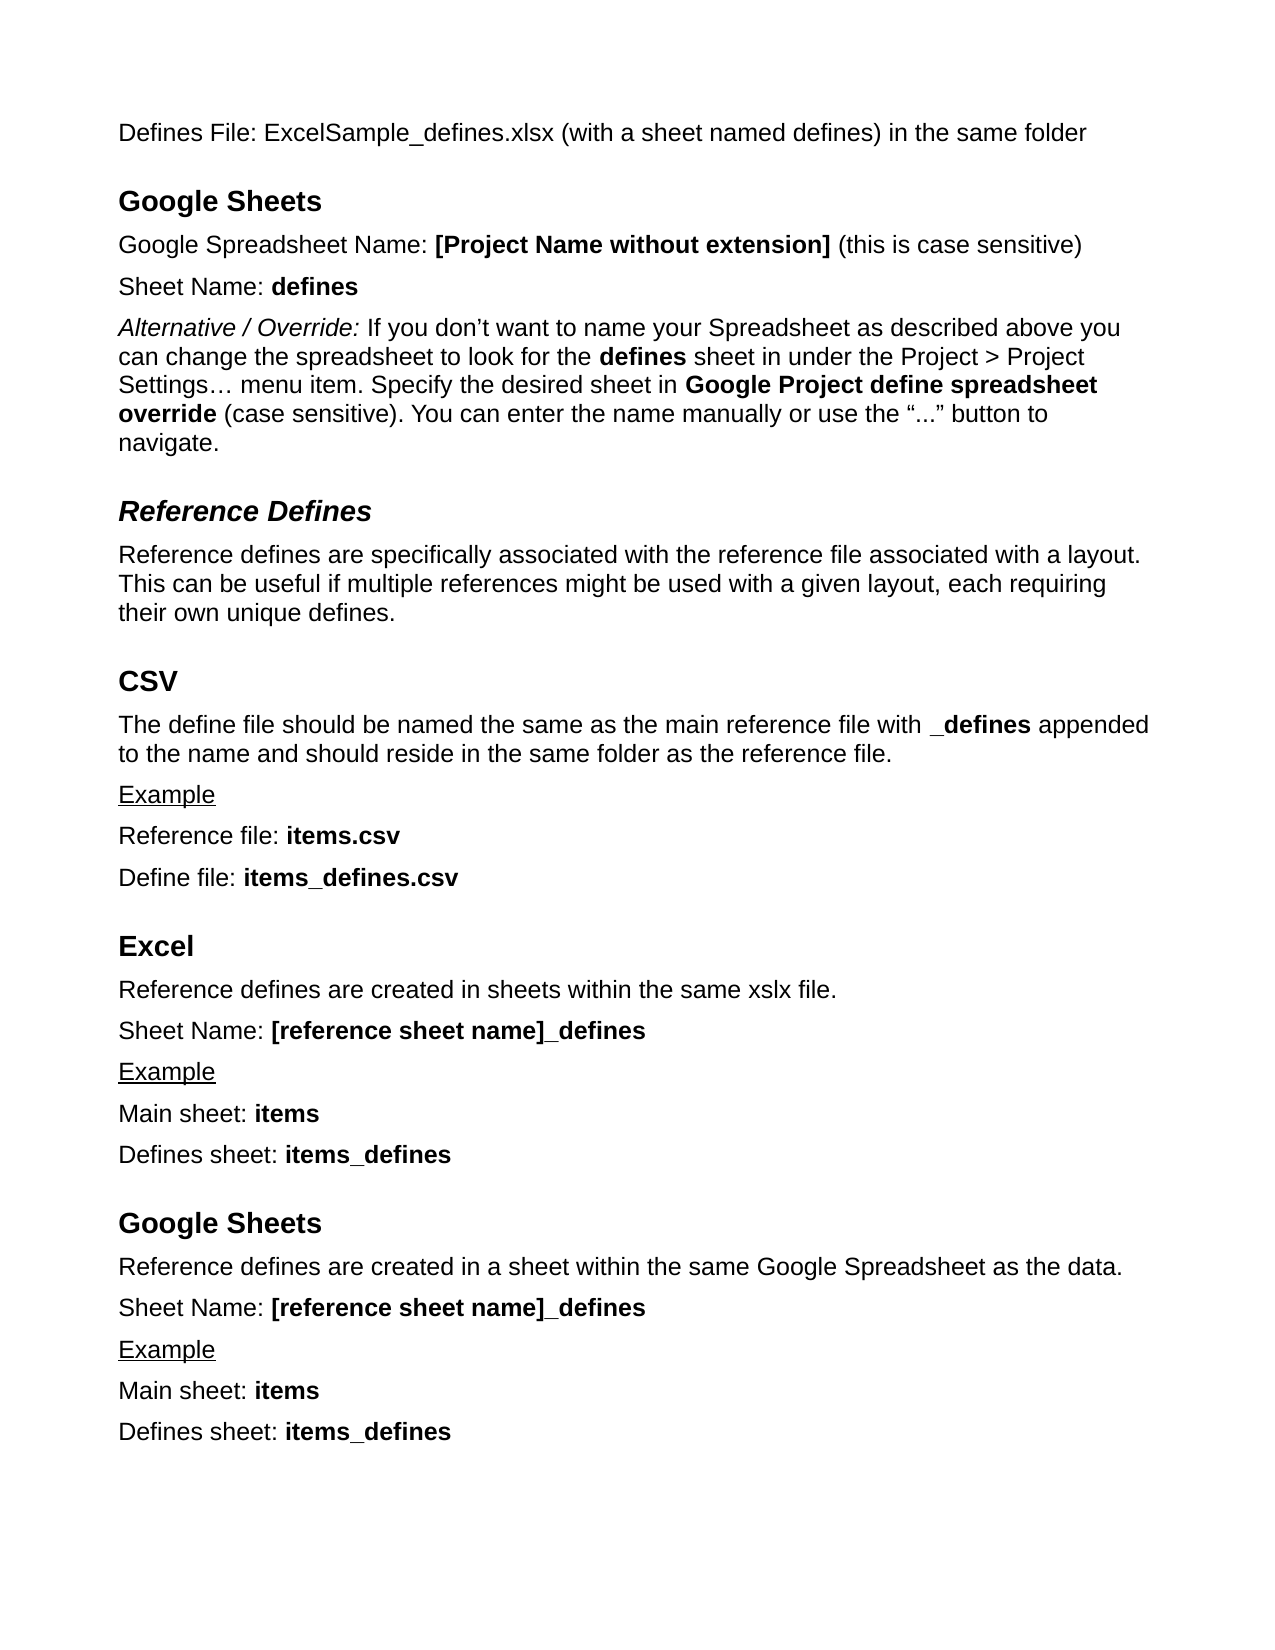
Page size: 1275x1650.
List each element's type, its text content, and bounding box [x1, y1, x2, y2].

text Define file: items_defines.csv [118, 862, 1157, 891]
text Main sheet: items [118, 1098, 1157, 1127]
subtitle Google Sheets [118, 184, 1157, 218]
text Sheet Name: [reference sheet name]_defines [118, 1016, 1157, 1045]
subtitle Excel [118, 929, 1157, 962]
subtitle Reference Defines [118, 494, 1157, 528]
text Google Spreadsheet Name: [Project Name without extension] (this is case sensitive) [118, 230, 1157, 259]
text Reference file: items.csv [118, 821, 1157, 850]
text Example [118, 780, 1157, 809]
text Reference defines are specifically associated with the reference file associated with a layout. This can be useful if multiple references might be used with a given layout, each requiring their own unique defines. [118, 540, 1157, 626]
text Reference defines are created in sheets within the same xslx file. [118, 975, 1157, 1003]
text Main sheet: items [118, 1376, 1157, 1404]
text Reference defines are created in a sheet within the same Google Spreadsheet as the data. [118, 1252, 1157, 1281]
text Defines File: ExcelSample_defines.xlsx (with a sheet named defines) in the same folder [118, 118, 1157, 147]
text Alternative / Override: If you don’t want to name your Spreadsheet as described above you can change the spreadsheet to look for the defines sheet in under the Project > Project Settings… menu item. Specify the desired sheet in Google Project define spreadsheet override (case sensitive). You can enter the name manually or use the “...” button to navigate. [118, 313, 1157, 457]
text The define file should be named the same as the main reference file with _defines appended to the name and should reside in the same folder as the reference file. [118, 710, 1157, 767]
text Example [118, 1057, 1157, 1086]
text Defines sheet: items_defines [118, 1417, 1157, 1446]
text Defines sheet: items_defines [118, 1140, 1157, 1168]
text Sheet Name: defines [118, 272, 1157, 300]
subtitle CSV [118, 664, 1157, 697]
text Sheet Name: [reference sheet name]_defines [118, 1293, 1157, 1322]
subtitle Google Sheets [118, 1206, 1157, 1239]
text Example [118, 1334, 1157, 1363]
